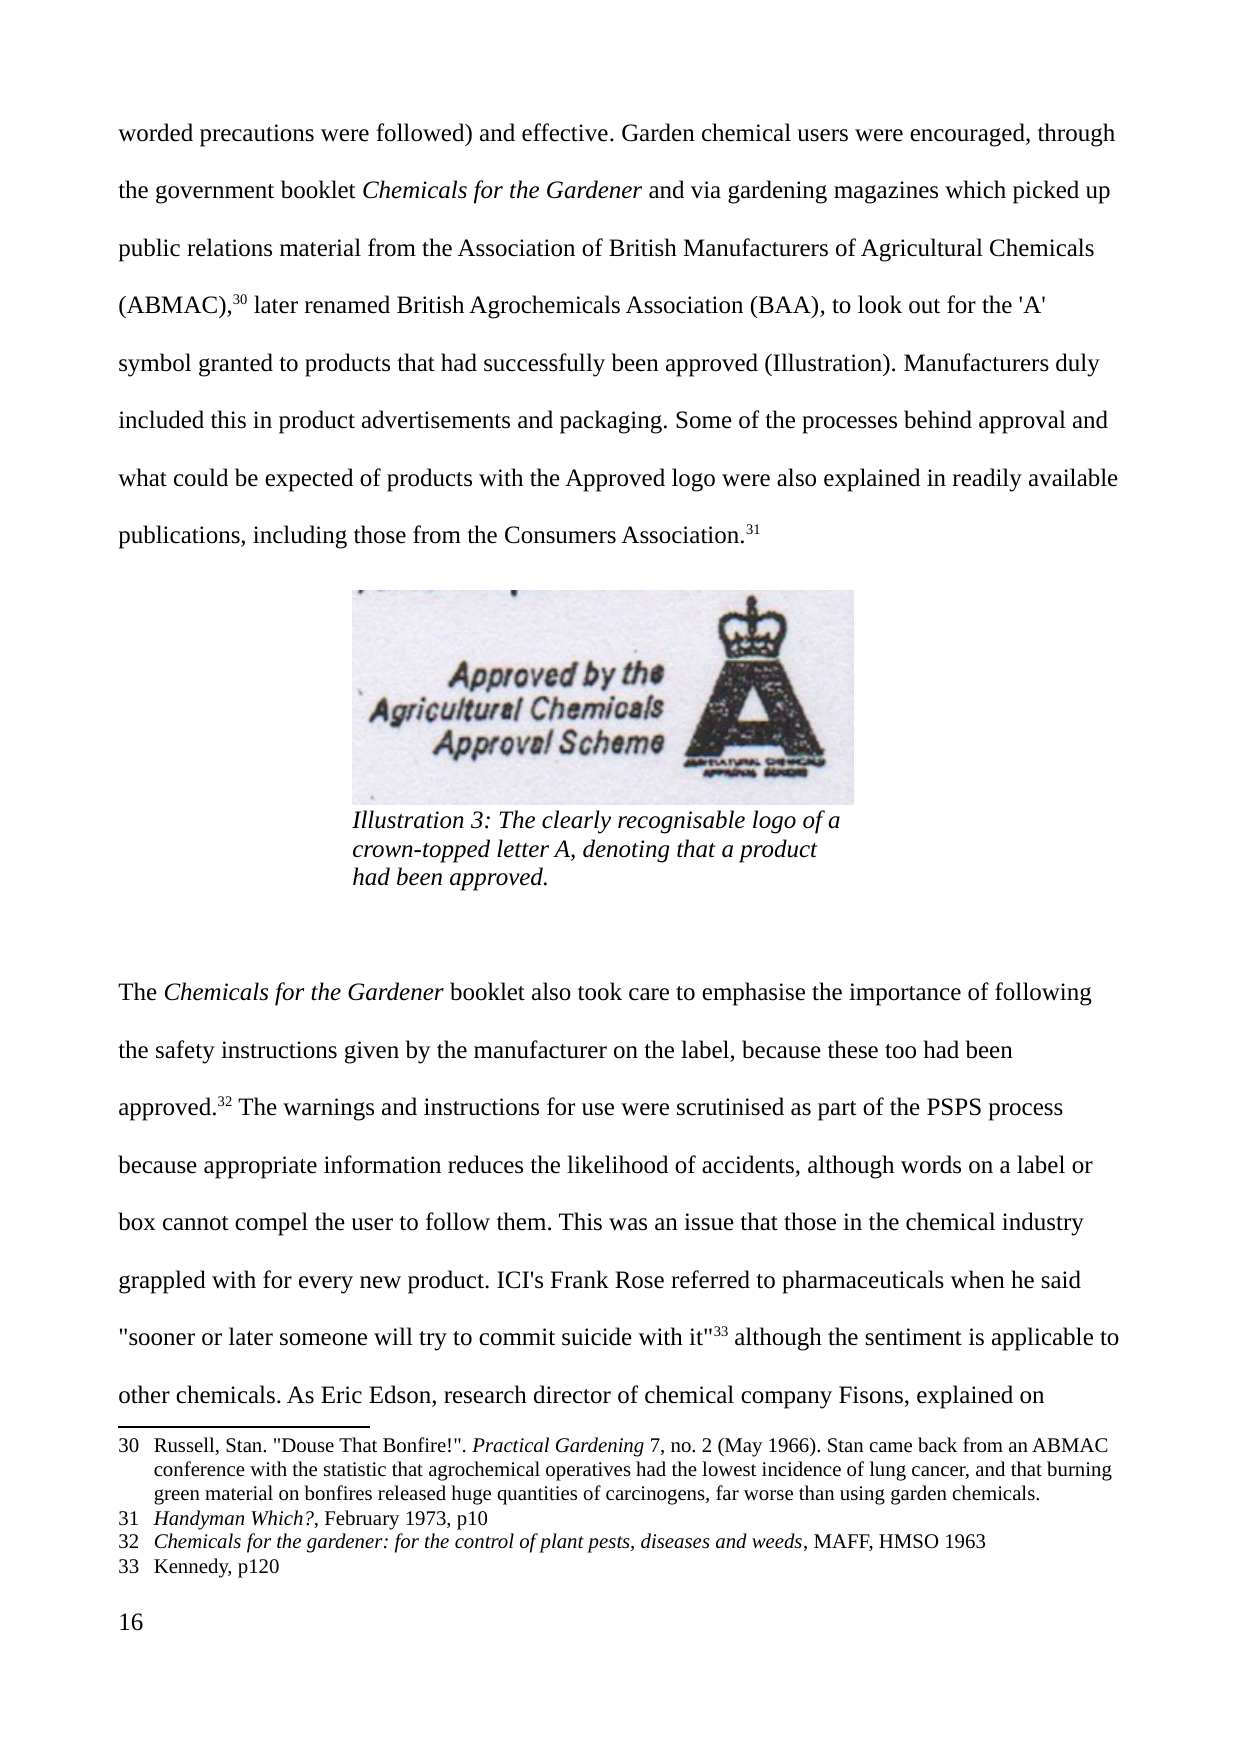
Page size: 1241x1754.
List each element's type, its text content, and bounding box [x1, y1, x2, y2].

text Russell, Stan. "Douse That Bonfire!". Practical Gardening 7, no. 2 (May 1966). Stan came back from an ABMAC conference with the statistic that agrochemical operatives had the lowest incidence of lung cancer, and that burning green material on bonfires released huge quantities of carcinogens, far worse than using garden chemicals. [118, 1433, 1122, 1505]
text worded precautions were followed) and effective. Garden chemical users were encouraged, through the government booklet Chemicals for the Gardener and via gardening magazines which picked up public relations material from the Association of British Manufacturers of Agricultural Chemicals (ABMAC), later renamed British Agrochemicals Association (BAA), to look out for the 'A' symbol granted to products that had successfully been approved (Illustration). Manufacturers duly included this in product advertisements and packaging. Some of the processes behind approval and what could be expected of products with the Approved logo were also explained in readily available publications, including those from the Consumers Association. [118, 118, 1122, 549]
text The Chemicals for the Gardener booklet also took care to emphasise the importance of following the safety instructions given by the manufacturer on the label, because these too had been approved. The warnings and instructions for use were scrutinised as part of the PSPS process because appropriate information reduces the likelihood of accidents, although words on a label or box cannot compel the user to follow them. This was an issue that those in the chemical industry grappled with for every new product. ICI's Frank Rose referred to pharmaceuticals when he said "sooner or later someone will try to commit suicide with it" although the sentiment is applicable to other chemicals. As Eric Edson, research director of chemical company Fisons, explained on [118, 977, 1122, 1409]
text Illustration 3: The clearly recognisable logo of a crown-topped letter A, denoting that a product had been approved. [352, 805, 854, 891]
picture [352, 590, 854, 805]
text Chemicals for the gardener: for the control of plant pests, diseases and weeds, MAFF, HMSO 1963 [118, 1529, 1122, 1553]
text Kennedy, p120 [118, 1553, 1122, 1578]
text Handyman Which?, February 1973, p10 [118, 1505, 1122, 1529]
